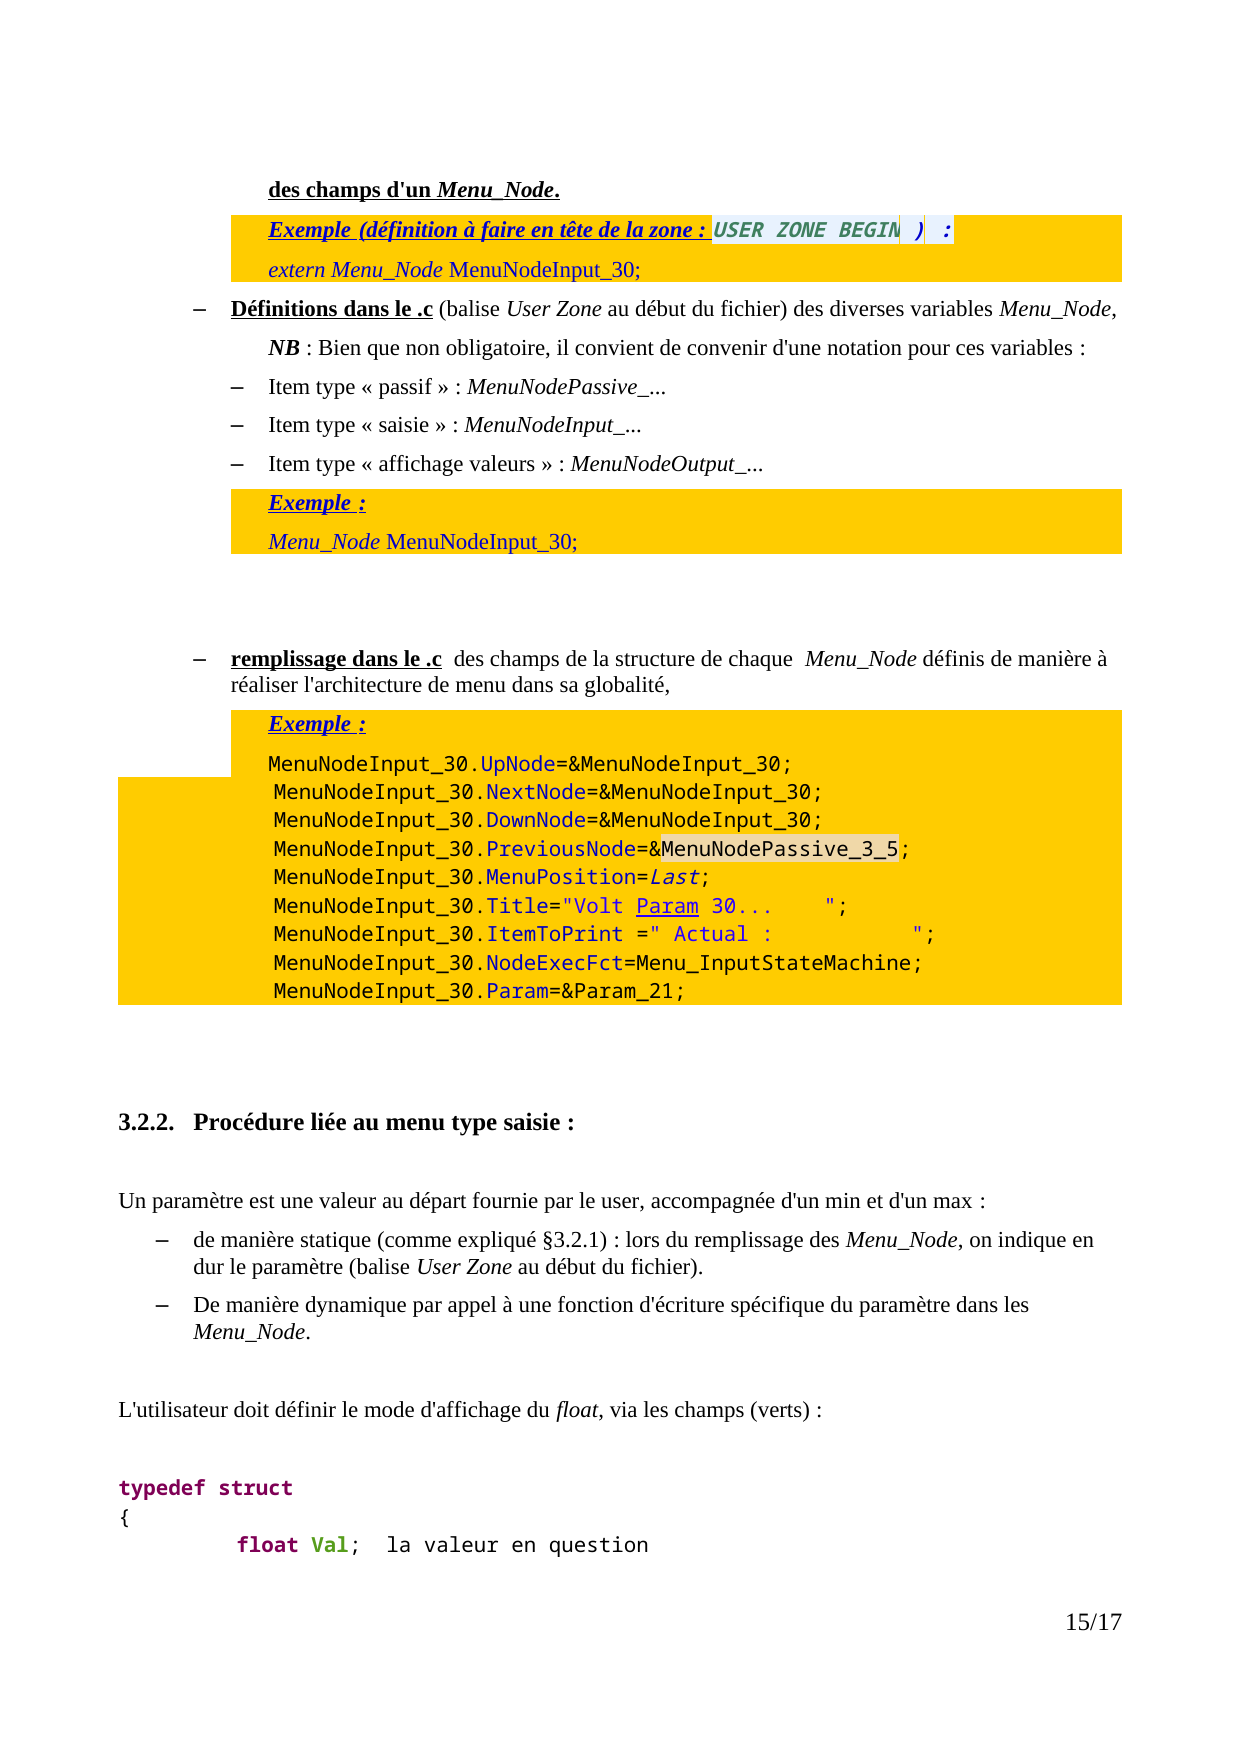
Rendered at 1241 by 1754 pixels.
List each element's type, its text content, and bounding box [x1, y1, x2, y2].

text MenuNodeInput_30.DownNode=&MenuNodeInput_30; [118, 806, 1122, 834]
text typedef struct [118, 1473, 1122, 1502]
list Item type « passif » : MenuNodePassive_... [231, 373, 1122, 399]
text MenuNodeInput_30.ItemToPrint =" Actual : "; [118, 919, 1122, 948]
list Menu_Node MenuNodeInput_30; [231, 528, 1122, 554]
list NB : Bien que non obligatoire, il convient de convenir d'une notation pour ces variables : [231, 334, 1122, 360]
text MenuNodeInput_30.PreviousNode=&MenuNodePassive_3_5; [118, 834, 1122, 862]
list des champs d'un Menu_Node. [231, 176, 1122, 203]
list Exemple : [231, 489, 1122, 516]
list de manière statique (comme expliqué §3.2.1) : lors du remplissage des Menu_Node, on indique en dur le paramètre (balise User Zone au début du fichier). [156, 1226, 1122, 1279]
text MenuNodeInput_30.NextNode=&MenuNodeInput_30; [118, 777, 1122, 806]
list MenuNodeInput_30.UpNode=&MenuNodeInput_30; [231, 749, 1122, 777]
list De manière dynamique par appel à une fonction d'écriture spécifique du paramètre dans les Menu_Node. [156, 1292, 1122, 1344]
text MenuNodeInput_30.NodeExecFct=Menu_InputStateMachine; [118, 948, 1122, 976]
list Item type « affichage valeurs » : MenuNodeOutput_... [231, 450, 1122, 477]
list Définitions dans le .c (balise User Zone au début du fichier) des diverses variables Menu_Node, [193, 295, 1122, 321]
subtitle Procédure liée au menu type saisie : [118, 1107, 1122, 1136]
text { [118, 1502, 1122, 1530]
list extern Menu_Node MenuNodeInput_30; [231, 256, 1122, 282]
text MenuNodeInput_30.Param=&Param_21; [118, 976, 1122, 1005]
text Un paramètre est une valeur au départ fournie par le user, accompagnée d'un min et d'un max : [118, 1187, 1122, 1214]
list remplissage dans le .c des champs de la structure de chaque Menu_Node définis de manière à réaliser l'architecture de menu dans sa globalité, [193, 645, 1122, 697]
text L'utilisateur doit définir le mode d'affichage du float, via les champs (verts) : [118, 1396, 1122, 1422]
text MenuNodeInput_30.Title="Volt Param 30... "; [118, 891, 1122, 919]
list Item type « saisie » : MenuNodeInput_... [231, 412, 1122, 438]
text float Val; la valeur en question [118, 1530, 1122, 1559]
list Exemple (définition à faire en tête de la zone : USER ZONE BEGIN ) : [231, 215, 1122, 244]
text MenuNodeInput_30.MenuPosition=Last; [118, 862, 1122, 891]
list Exemple : [231, 710, 1122, 736]
